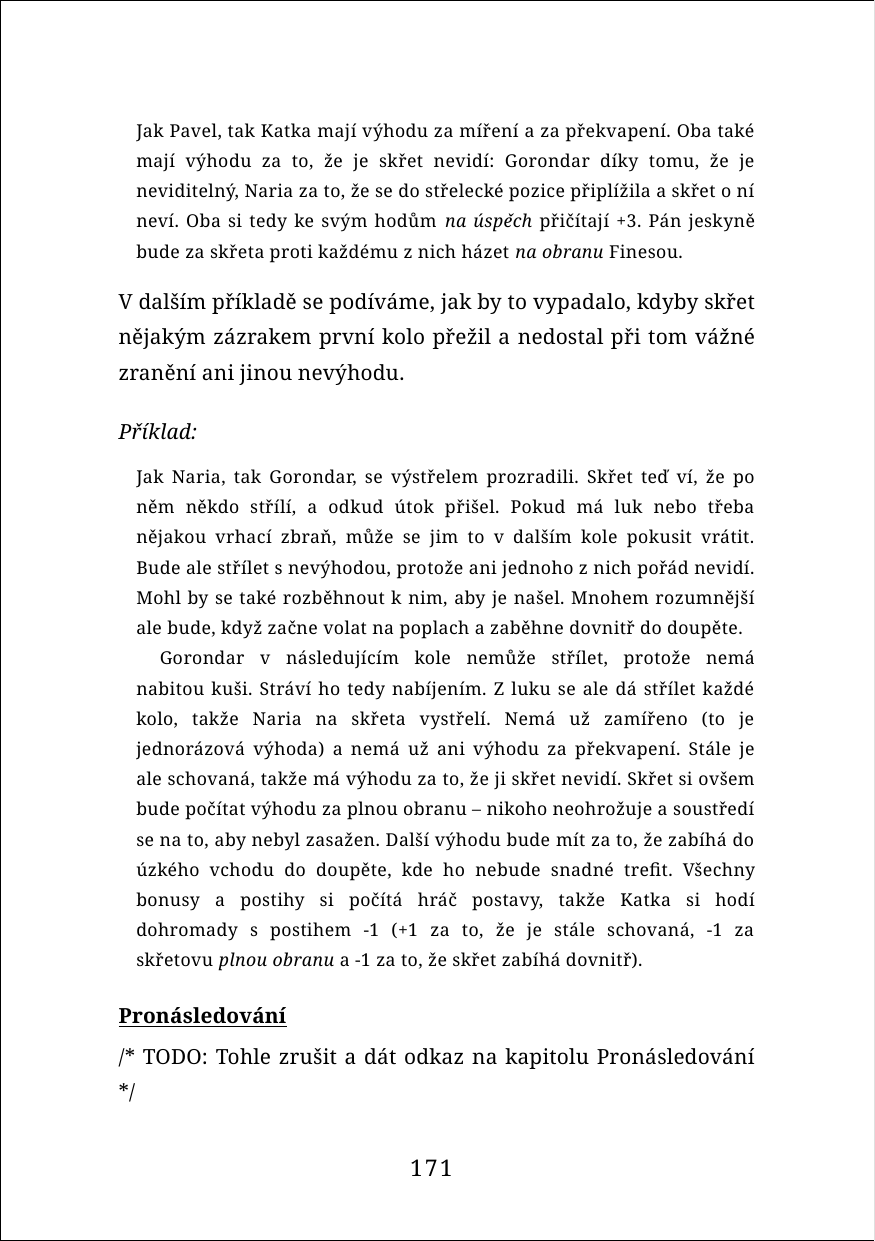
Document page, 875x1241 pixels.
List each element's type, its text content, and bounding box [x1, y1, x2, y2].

text Příklad: [118, 417, 756, 446]
text Jak Naria, tak Gorondar, se výstřelem prozradili. Skřet teď ví, že po něm někdo střílí, a odkud útok přišel. Pokud má luk nebo třeba nějakou vrhací zbraň, může se jim to v dalším kole pokusit vrátit. Bude ale střílet s nevýhodou, protože ani jednoho z nich pořád nevidí. Mohl by se také rozběhnout k nim, aby je našel. Mnohem rozumnější ale bude, když začne volat na poplach a zaběhne dovnitř do doupěte. Gorondar v následujícím kole nemůže střílet, protože nemá nabitou kuši. Stráví ho tedy nabíjením. Z luku se ale dá střílet každé kolo, takže Naria na skřeta vystřelí. Nemá už zamířeno (to je jednorázová výhoda) a nemá už ani výhodu za překvapení. Stále je ale schovaná, takže má výhodu za to, že ji skřet nevidí. Skřet si ovšem bude počítat výhodu za plnou obranu – nikoho neohrožuje a soustředí se na to, aby nebyl zasažen. Další výhodu bude mít za to, že zabíhá do úzkého vchodu do doupěte, kde ho nebude snadné trefit. Všechny bonusy a postihy si počítá hráč postavy, takže Katka si hodí dohromady s postihem -1 (+1 za to, že je stále schovaná, -1 za skřetovu plnou obranu a -1 za to, že skřet zabíhá dovnitř). [136, 464, 756, 972]
text /* TODO: Tohle zrušit a dát odkaz na kapitolu Pronásledování */ [118, 1042, 756, 1106]
text Jak Pavel, tak Katka mají výhodu za míření a za překvapení. Oba také mají výhodu za to, že je skřet nevidí: Gorondar díky tomu, že je neviditelný, Naria za to, že se do střelecké pozice připlížila a skřet o ní neví. Oba si tedy ke svým hodům na úspěch přičítají +3. Pán jeskyně bude za skřeta proti každému z nich házet na obranu Finesou. [136, 118, 756, 263]
subtitle Pronásledování [118, 1002, 756, 1030]
text V dalším příkladě se podíváme, jak by to vypadalo, kdyby skřet nějakým zázrakem první kolo přežil a nedostal při tom vážné zranění ani jinou nevýhodu. [118, 287, 756, 386]
